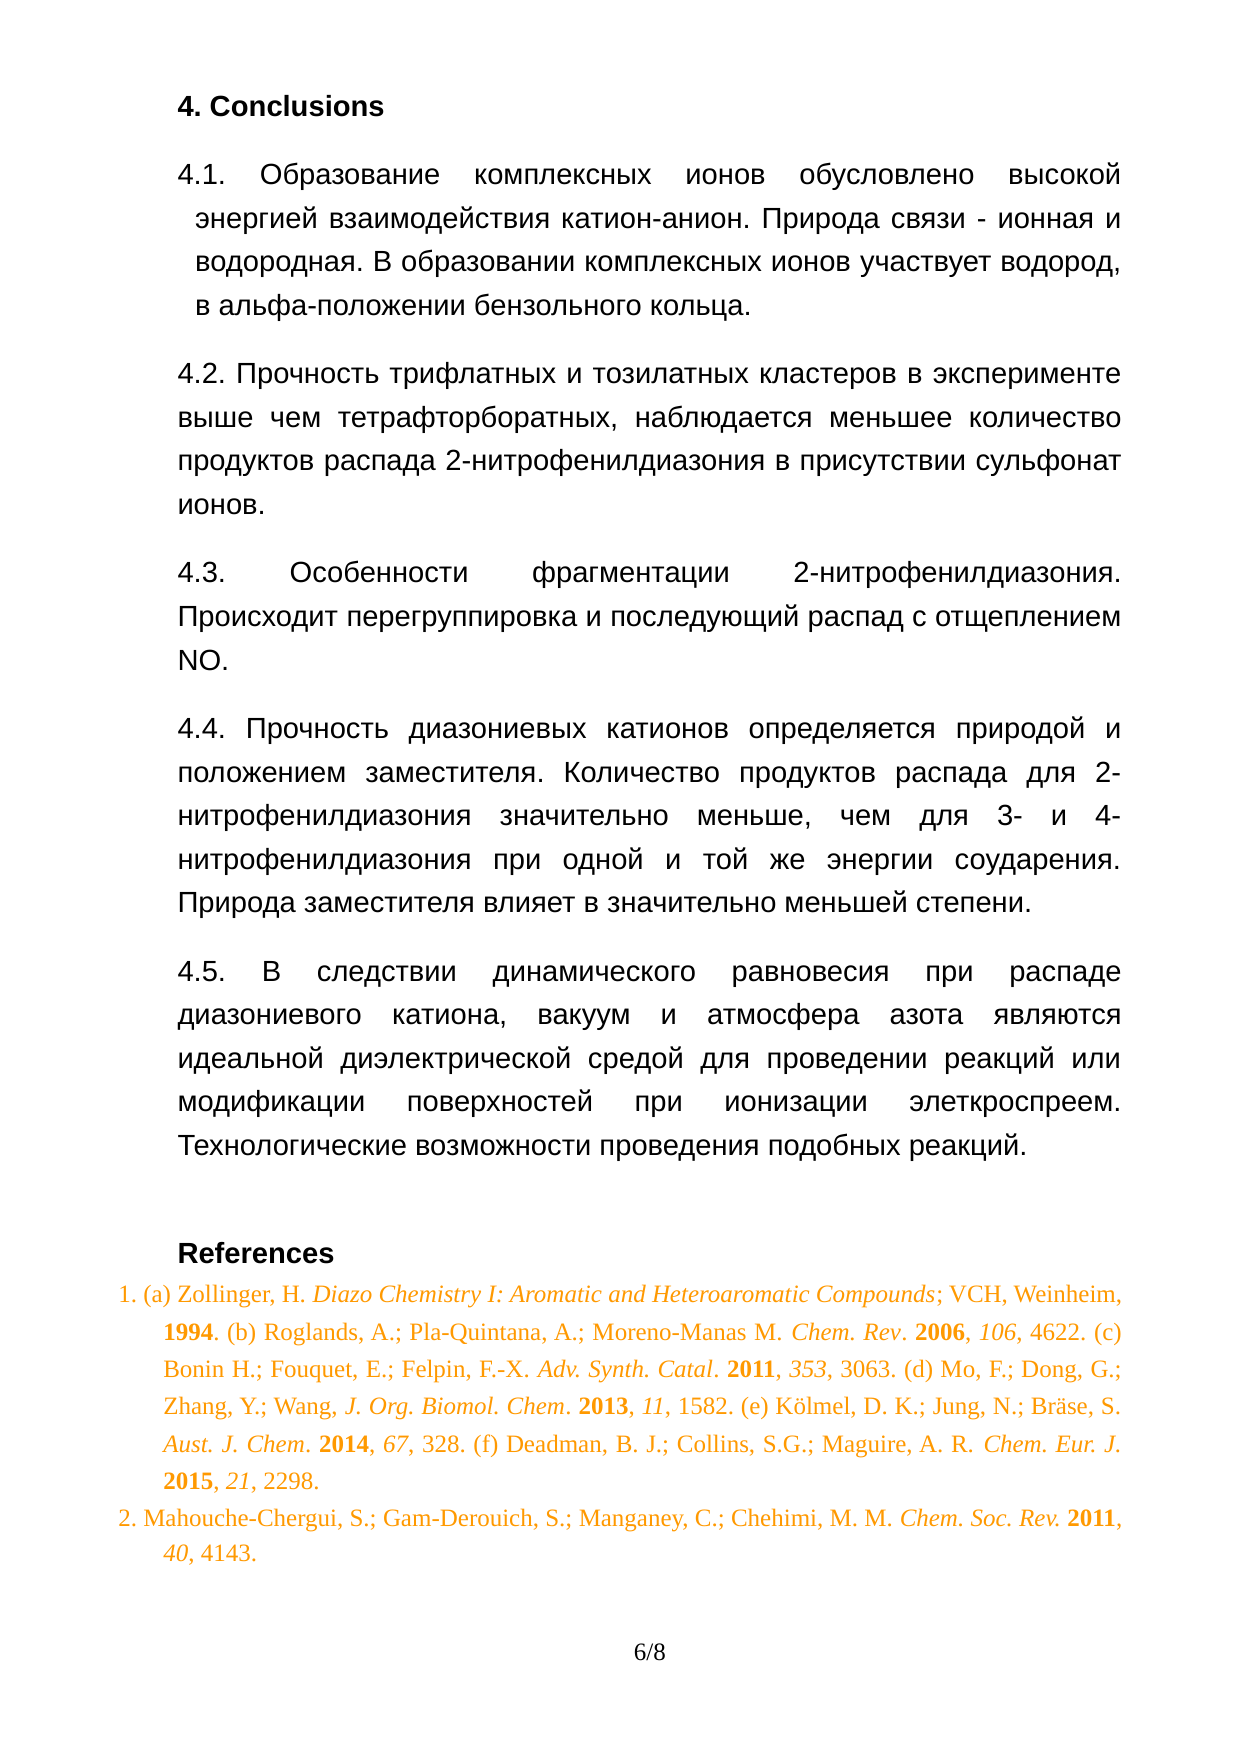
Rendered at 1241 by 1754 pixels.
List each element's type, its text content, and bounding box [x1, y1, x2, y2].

list 2. Mahouche-Chergui, S.; Gam-Derouich, S.; Manganey, C.; Chehimi, M. M. Chem. Soc. Rev. 2011, 40, 4143. [118, 1503, 1122, 1567]
subtitle 4.4. Прочность диазониевых катионов определяется природой и положением заместителя. Количество продуктов распада для 2-нитрофенилдиазония значительно меньше, чем для 3- и 4-нитрофенилдиазония при одной и той же энергии соударения. Природа заместителя влияет в значительно меньшей степени. [177, 711, 1122, 919]
subtitle 4.1. Образование комплексных ионов обусловлено высокой энергией взаимодействия катион-анион. Природа связи - ионная и водородная. В образовании комплексных ионов участвует водород, в альфа-положении бензольного кольца. [177, 157, 1122, 321]
subtitle 4.3. Особенности фрагментации 2-нитрофенилдиазония. Происходит перегруппировка и последующий распад с отщеплением NO. [177, 555, 1122, 676]
subtitle 4. Conclusions [118, 88, 1122, 122]
list 1. (a) Zollinger, H. Diazo Chemistry I: Aromatic and Heteroaromatic Compounds; VCH, Weinheim, 1994. (b) Roglands, A.; Pla-Quintana, A.; Moreno-Manas M. Chem. Rev. 2006, 106, 4622. (c) Bonin H.; Fouquet, E.; Felpin, F.-X. Adv. Synth. Catal. 2011, 353, 3063. (d) Mo, F.; Dong, G.; Zhang, Y.; Wang, J. Org. Biomol. Chem. 2013, 11, 1582. (e) Kölmel, D. K.; Jung, N.; Bräse, S. Aust. J. Chem. 2014, 67, 328. (f) Deadman, B. J.; Collins, S.G.; Maguire, A. R. Chem. Eur. J. 2015, 21, 2298. [118, 1279, 1122, 1495]
subtitle 4.2. Прочность трифлатных и тозилатных кластеров в эксперименте выше чем тетрафторборатных, наблюдается меньшее количество продуктов распада 2-нитрофенилдиазония в присутствии сульфонат ионов. [177, 356, 1122, 520]
subtitle 4.5. В следствии динамического равновесия при распаде диазониевого катиона, вакуум и атмосфера азота являются идеальной диэлектрической средой для проведении реакций или модификации поверхностей при ионизации элеткроспреем. Технологические возможности проведения подобных реакций. [177, 954, 1122, 1161]
subtitle References [118, 1236, 1122, 1269]
